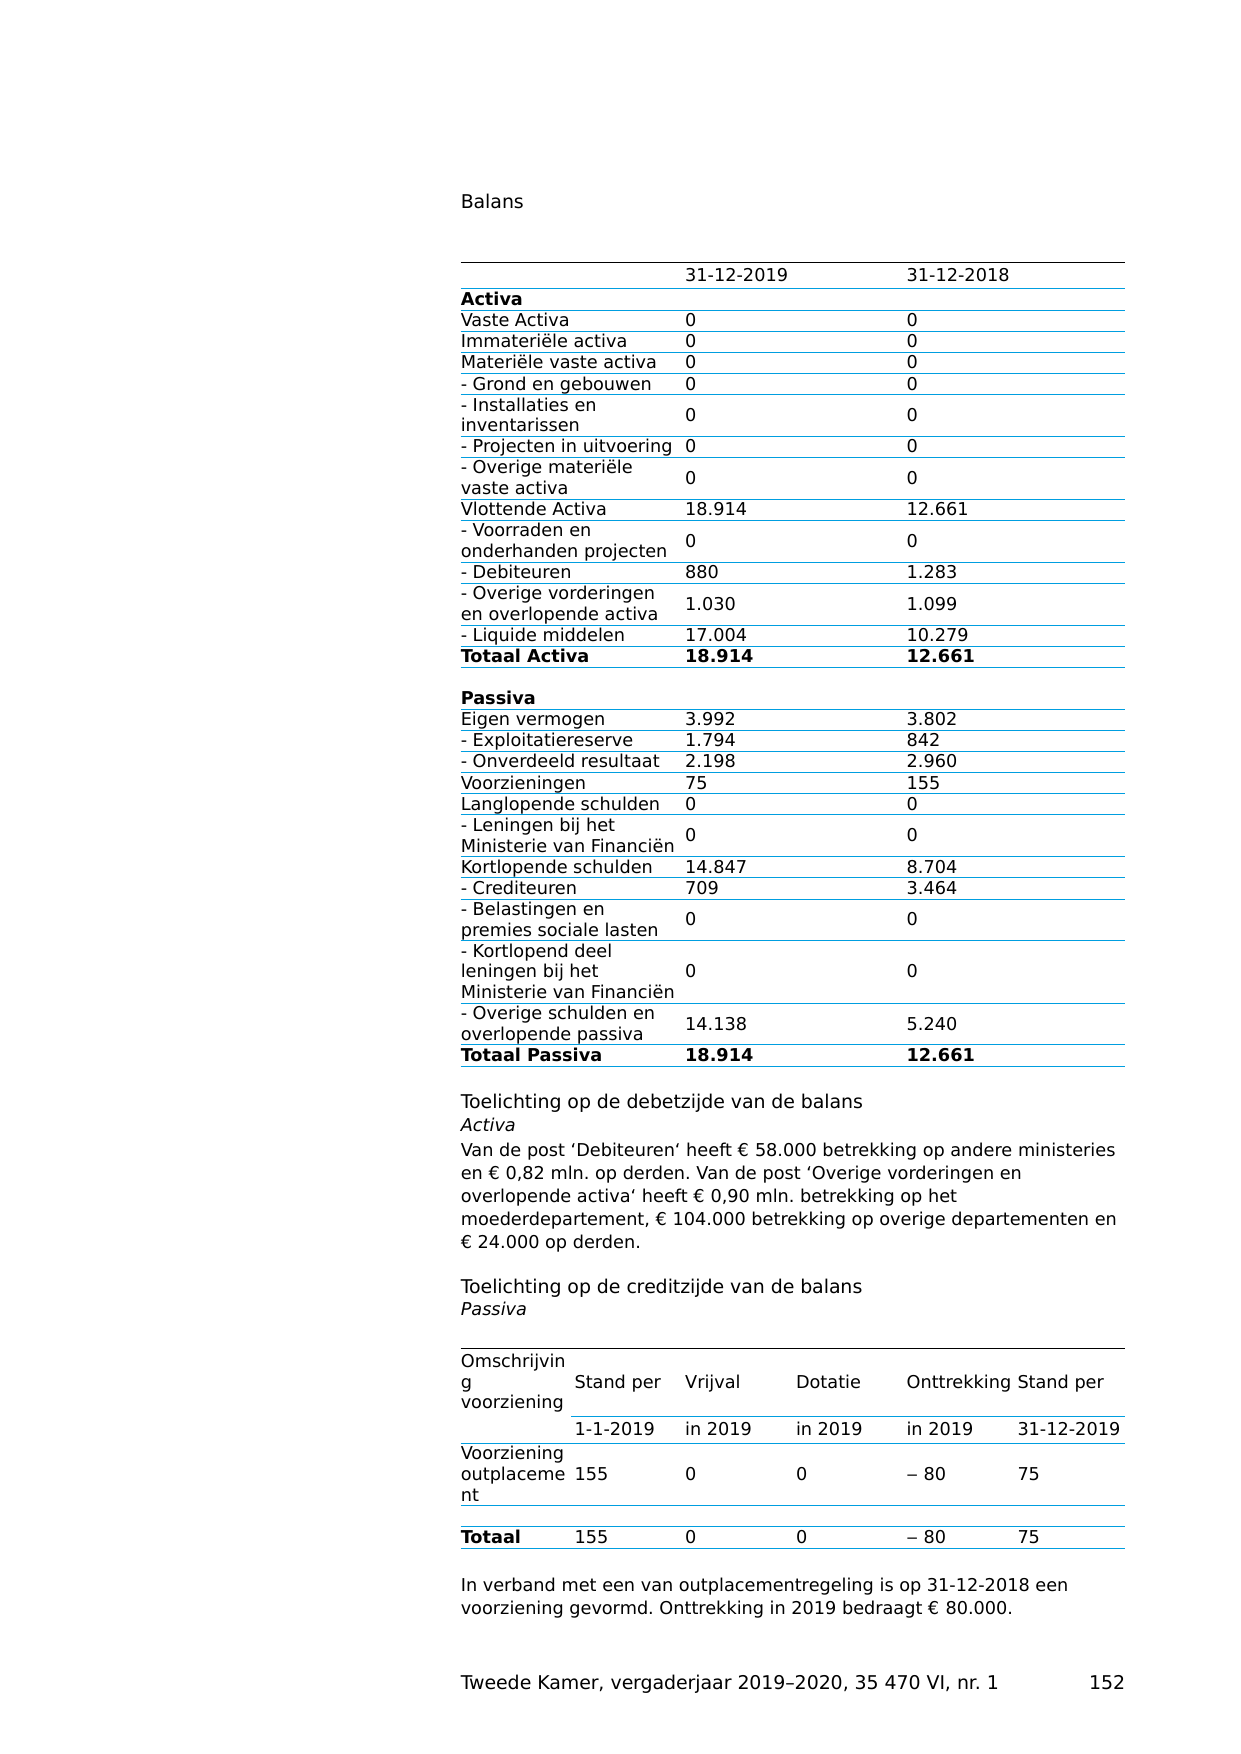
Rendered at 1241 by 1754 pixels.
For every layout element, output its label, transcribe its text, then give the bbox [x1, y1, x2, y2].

table_cell 0 [682, 1444, 793, 1505]
table_cell Langlopende schulden [461, 794, 682, 814]
table_cell 14.138 [682, 1004, 903, 1044]
table_cell ‒ 80 [904, 1444, 1014, 1505]
table_cell - Overige schulden en overlopende passiva [461, 1004, 682, 1044]
title Balans [461, 191, 1125, 213]
table_cell [461, 263, 682, 288]
table_header Tabel 105 Balans per 31 december 2019 (bedragen x €1000) [461, 236, 1125, 261]
table_cell [682, 668, 903, 688]
table_cell in 2019 [793, 1417, 903, 1443]
table_cell in 2019 [682, 1417, 793, 1443]
table_cell 0 [682, 941, 903, 1003]
table_cell Materiële vaste activa [461, 353, 682, 373]
table_cell 0 [904, 332, 1125, 352]
table_cell 0 [682, 1527, 793, 1547]
table_cell 709 [682, 878, 903, 898]
table_cell Stand per [1014, 1349, 1125, 1416]
table_cell [904, 668, 1125, 688]
table_cell Dotatie [793, 1349, 903, 1416]
table_cell 0 [682, 794, 903, 814]
text Activa [461, 1113, 1125, 1136]
table_cell Vrijval [682, 1349, 793, 1416]
table_cell 0 [904, 437, 1125, 457]
table_cell Passiva [461, 688, 682, 709]
table_cell 1.283 [904, 563, 1125, 583]
table_cell Stand per [571, 1349, 682, 1416]
table_cell 8.704 [904, 857, 1125, 877]
table_cell 0 [682, 900, 903, 940]
table_cell 31-12-2019 [1014, 1417, 1125, 1443]
table_cell 0 [682, 521, 903, 562]
table_cell - Leningen bij het Ministerie van Financiën [461, 815, 682, 856]
table_cell 75 [1014, 1444, 1125, 1505]
table_cell - Voorraden en onderhanden projecten [461, 521, 682, 562]
table_cell 1.099 [904, 584, 1125, 624]
table_cell [571, 1506, 682, 1526]
table_cell 0 [904, 458, 1125, 499]
table_cell Immateriële activa [461, 332, 682, 352]
table_cell Totaal [461, 1527, 571, 1547]
table_cell 0 [904, 374, 1125, 394]
table_cell [1014, 1506, 1125, 1526]
table_cell Voorzieningen [461, 773, 682, 793]
table_cell 75 [1014, 1527, 1125, 1547]
table_cell [682, 688, 903, 709]
table_cell - Debiteuren [461, 563, 682, 583]
table_cell 0 [904, 941, 1125, 1003]
table_cell [461, 1416, 571, 1443]
table_cell 0 [682, 332, 903, 352]
table_cell 18.914 [682, 1045, 903, 1066]
table_cell 155 [571, 1527, 682, 1547]
table_cell Kortlopende schulden [461, 857, 682, 877]
table_cell - Onverdeeld resultaat [461, 752, 682, 772]
table_cell [682, 289, 903, 309]
table_cell 155 [571, 1444, 682, 1505]
table_cell 0 [682, 437, 903, 457]
table_cell 0 [682, 311, 903, 331]
table_cell 0 [904, 794, 1125, 814]
table_cell Activa [461, 289, 682, 309]
table_cell 0 [682, 395, 903, 436]
table_cell - Grond en gebouwen [461, 374, 682, 394]
table_cell 0 [904, 521, 1125, 562]
table_cell 31-12-2019 [682, 263, 903, 288]
table_cell - Projecten in uitvoering [461, 437, 682, 457]
table_cell Vlottende Activa [461, 500, 682, 520]
table_cell - Belastingen en premies sociale lasten [461, 900, 682, 940]
table_cell Omschrijving voorziening [461, 1349, 571, 1416]
table_cell - Liquide middelen [461, 626, 682, 646]
table_cell [682, 1506, 793, 1526]
table_cell - Overige materiële vaste activa [461, 458, 682, 499]
table_cell 0 [904, 353, 1125, 373]
text In verband met een van outplacementregeling is op 31-12-2018 een voorziening gevormd. Onttrekking in 2019 bedraagt € 80.000. [461, 1573, 1125, 1619]
table_cell [904, 1506, 1014, 1526]
table_cell 0 [793, 1444, 903, 1505]
table_cell Eigen vermogen [461, 710, 682, 730]
table_cell 0 [793, 1527, 903, 1547]
title Toelichting op de creditzijde van de balans [461, 1276, 1125, 1297]
table_cell Vaste Activa [461, 311, 682, 331]
table_cell 5.240 [904, 1004, 1125, 1044]
table_cell 3.992 [682, 710, 903, 730]
table_cell 12.661 [904, 1045, 1125, 1066]
table_cell 0 [904, 815, 1125, 856]
table_cell - Installaties en inventarissen [461, 395, 682, 436]
table_cell ‒ 80 [904, 1527, 1014, 1547]
table_cell - Crediteuren [461, 878, 682, 898]
table_cell 31-12-2018 [904, 263, 1125, 288]
table_cell 0 [682, 815, 903, 856]
text Van de post ‘Debiteuren‘ heeft € 58.000 betrekking op andere ministeries en € 0,82 mln. op derden. Van de post ‘Overige vorderingen en overlopende activa‘ heeft € 0,90 mln. betrekking op het moederdepartement, € 104.000 betrekking op overige departementen en € 24.000 op derden. [461, 1138, 1125, 1253]
table_cell [461, 668, 682, 688]
table_cell in 2019 [904, 1417, 1014, 1443]
table_cell 0 [682, 353, 903, 373]
table_cell 0 [682, 458, 903, 499]
table_cell [904, 289, 1125, 309]
table_cell 0 [904, 900, 1125, 940]
table_cell 0 [904, 395, 1125, 436]
table_cell 12.661 [904, 647, 1125, 667]
table_cell 2.198 [682, 752, 903, 772]
table_cell 18.914 [682, 500, 903, 520]
table_cell 1.030 [682, 584, 903, 624]
table_cell 842 [904, 731, 1125, 751]
table_cell - Exploitatiereserve [461, 731, 682, 751]
table_cell 17.004 [682, 626, 903, 646]
table_cell [793, 1506, 903, 1526]
table_cell - Overige vorderingen en overlopende activa [461, 584, 682, 624]
table_cell 75 [682, 773, 903, 793]
table_cell 10.279 [904, 626, 1125, 646]
table_header Tabel 106 Voorziening (bedragen x €1000) [461, 1323, 1125, 1347]
table_cell 12.661 [904, 500, 1125, 520]
table_cell Totaal Activa [461, 647, 682, 667]
table_cell 3.802 [904, 710, 1125, 730]
table_cell Onttrekking [904, 1349, 1014, 1416]
text Passiva [461, 1297, 1125, 1320]
table_cell [904, 688, 1125, 709]
table_cell - Kortlopend deel leningen bij het Ministerie van Financiën [461, 941, 682, 1003]
table_cell 1-1-2019 [571, 1417, 682, 1443]
table_cell [461, 1506, 571, 1526]
title Toelichting op de debetzijde van de balans [461, 1091, 1125, 1113]
table_cell 155 [904, 773, 1125, 793]
table_cell 0 [904, 311, 1125, 331]
table_cell 3.464 [904, 878, 1125, 898]
table_cell 0 [682, 374, 903, 394]
table_cell 18.914 [682, 647, 903, 667]
table_cell 14.847 [682, 857, 903, 877]
table_cell 2.960 [904, 752, 1125, 772]
table_cell 1.794 [682, 731, 903, 751]
table_cell Totaal Passiva [461, 1045, 682, 1066]
table_cell Voorziening outplacement [461, 1444, 571, 1505]
table_cell 880 [682, 563, 903, 583]
